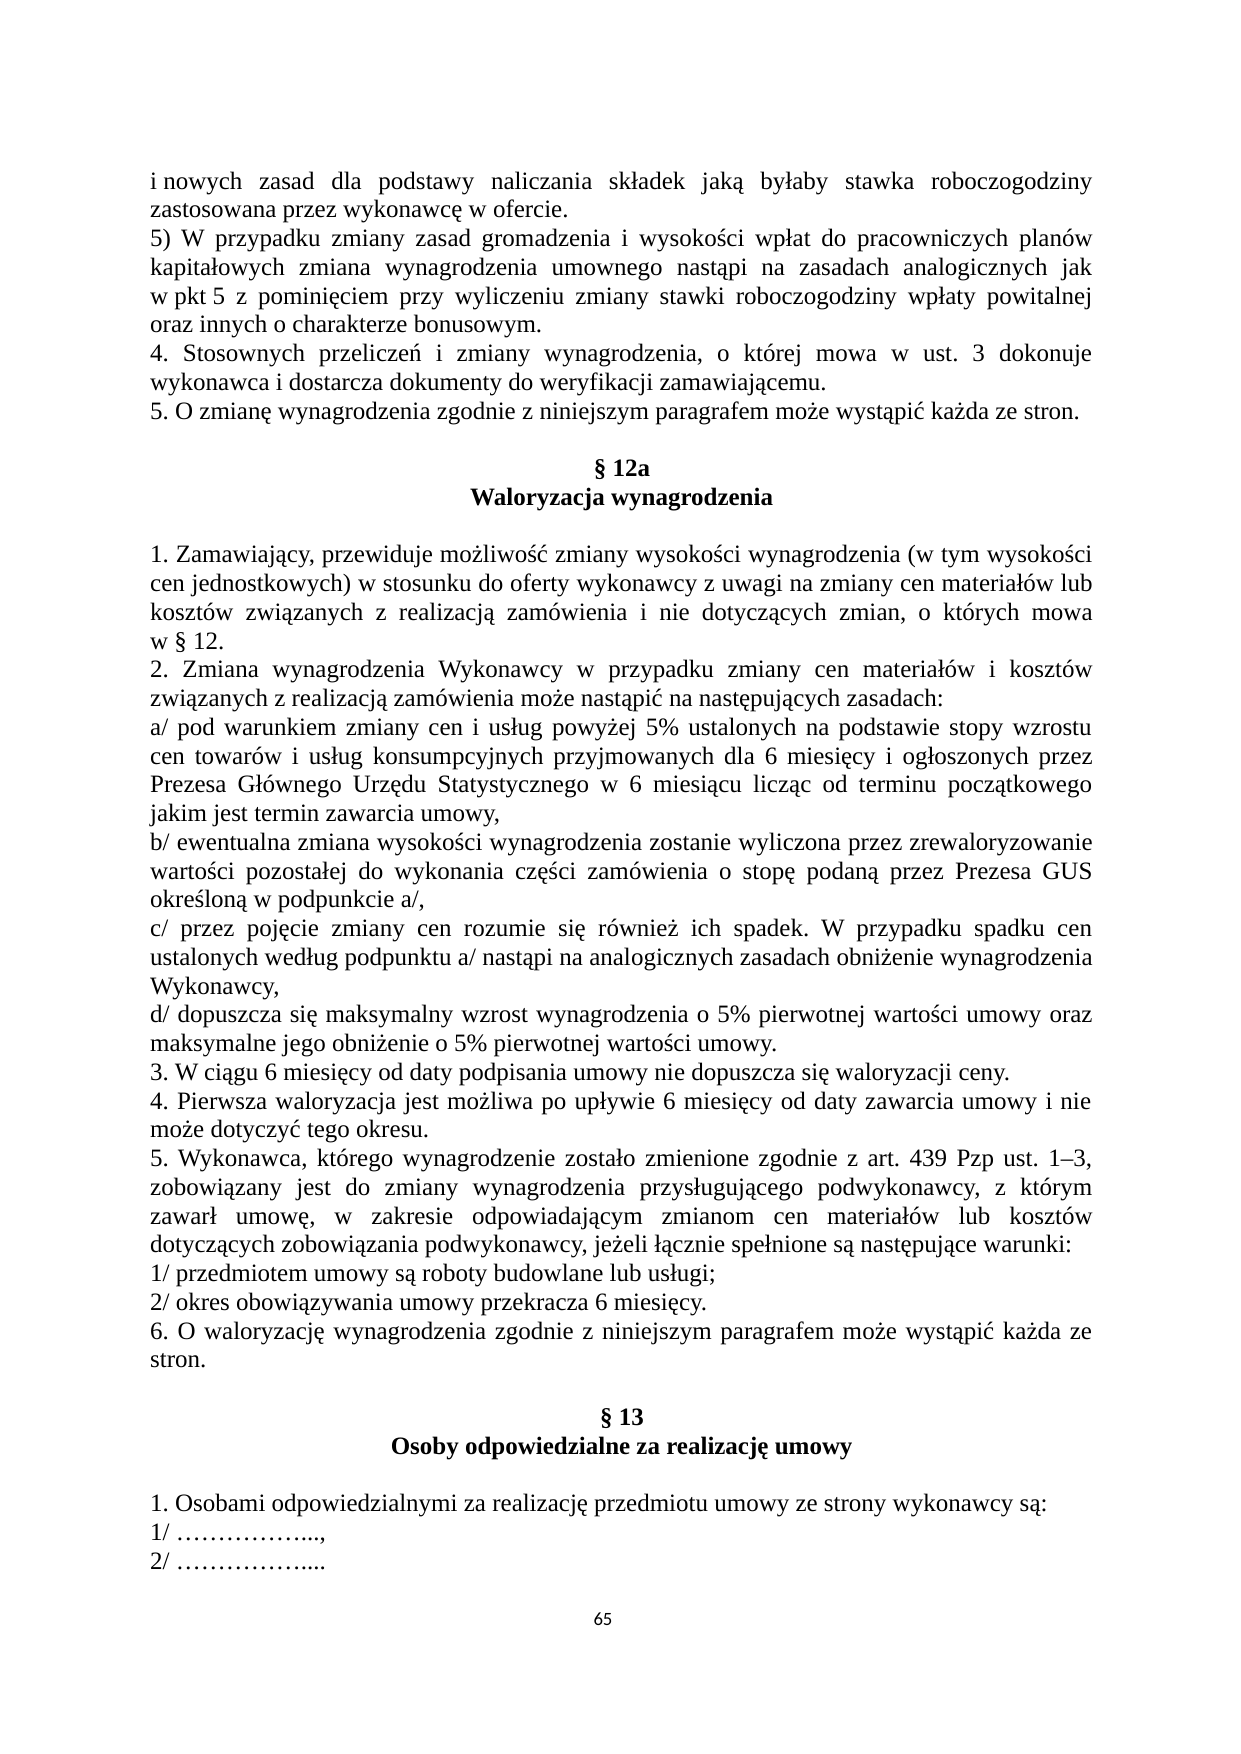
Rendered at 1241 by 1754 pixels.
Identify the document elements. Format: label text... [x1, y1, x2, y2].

text i nowych zasad dla podstawy naliczania składek jaką byłaby stawka roboczogodziny zastosowana przez wykonawcę w ofercie. [150, 166, 1093, 223]
text 3. W ciągu 6 miesięcy od daty podpisania umowy nie dopuszcza się waloryzacji ceny. [150, 1057, 1093, 1086]
text 2/ okres obowiązywania umowy przekracza 6 miesięcy. [150, 1287, 1093, 1316]
text 1/ ……………..., [150, 1517, 1093, 1546]
text 2. Zmiana wynagrodzenia Wykonawcy w przypadku zmiany cen materiałów i kosztów związanych z realizacją zamówienia może nastąpić na następujących zasadach: [150, 654, 1093, 712]
text 4. Stosownych przeliczeń i zmiany wynagrodzenia, o której mowa w ust. 3 dokonuje wykonawca i dostarcza dokumenty do weryfikacji zamawiającemu. [150, 338, 1093, 396]
text 5) W przypadku zmiany zasad gromadzenia i wysokości wpłat do pracowniczych planów kapitałowych zmiana wynagrodzenia umownego nastąpi na zasadach analogicznych jak w pkt 5 z pominięciem przy wyliczeniu zmiany stawki roboczogodziny wpłaty powitalnej oraz innych o charakterze bonusowym. [150, 223, 1093, 338]
text § 13 [150, 1402, 1093, 1431]
text 2/ …………….... [150, 1546, 1093, 1574]
text 4. Pierwsza waloryzacja jest możliwa po upływie 6 miesięcy od daty zawarcia umowy i nie może dotyczyć tego okresu. [150, 1086, 1093, 1143]
text 1/ przedmiotem umowy są roboty budowlane lub usługi; [150, 1258, 1093, 1287]
text § 12a [150, 453, 1093, 482]
text 6. O waloryzację wynagrodzenia zgodnie z niniejszym paragrafem może wystąpić każda ze stron. [150, 1316, 1093, 1373]
text a/ pod warunkiem zmiany cen i usług powyżej 5% ustalonych na podstawie stopy wzrostu cen towarów i usług konsumpcyjnych przyjmowanych dla 6 miesięcy i ogłoszonych przez Prezesa Głównego Urzędu Statystycznego w 6 miesiącu licząc od terminu początkowego jakim jest termin zawarcia umowy, [150, 712, 1093, 827]
text Osoby odpowiedzialne za realizację umowy [150, 1431, 1093, 1459]
text Waloryzacja wynagrodzenia [150, 482, 1093, 511]
text 1. Osobami odpowiedzialnymi za realizację przedmiotu umowy ze strony wykonawcy są: [150, 1488, 1093, 1517]
text 5. O zmianę wynagrodzenia zgodnie z niniejszym paragrafem może wystąpić każda ze stron. [150, 396, 1093, 424]
text d/ dopuszcza się maksymalny wzrost wynagrodzenia o 5% pierwotnej wartości umowy oraz maksymalne jego obniżenie o 5% pierwotnej wartości umowy. [150, 999, 1093, 1057]
text c/ przez pojęcie zmiany cen rozumie się również ich spadek. W przypadku spadku cen ustalonych według podpunktu a/ nastąpi na analogicznych zasadach obniżenie wynagrodzenia Wykonawcy, [150, 913, 1093, 999]
text b/ ewentualna zmiana wysokości wynagrodzenia zostanie wyliczona przez zrewaloryzowanie wartości pozostałej do wykonania części zamówienia o stopę podaną przez Prezesa GUS określoną w podpunkcie a/, [150, 827, 1093, 913]
text 5. Wykonawca, którego wynagrodzenie zostało zmienione zgodnie z art. 439 Pzp ust. 1–3, zobowiązany jest do zmiany wynagrodzenia przysługującego podwykonawcy, z którym zawarł umowę, w zakresie odpowiadającym zmianom cen materiałów lub kosztów dotyczących zobowiązania podwykonawcy, jeżeli łącznie spełnione są następujące warunki: [150, 1143, 1093, 1258]
text 1. Zamawiający, przewiduje możliwość zmiany wysokości wynagrodzenia (w tym wysokości cen jednostkowych) w stosunku do oferty wykonawcy z uwagi na zmiany cen materiałów lub kosztów związanych z realizacją zamówienia i nie dotyczących zmian, o których mowa w § 12. [150, 539, 1093, 654]
